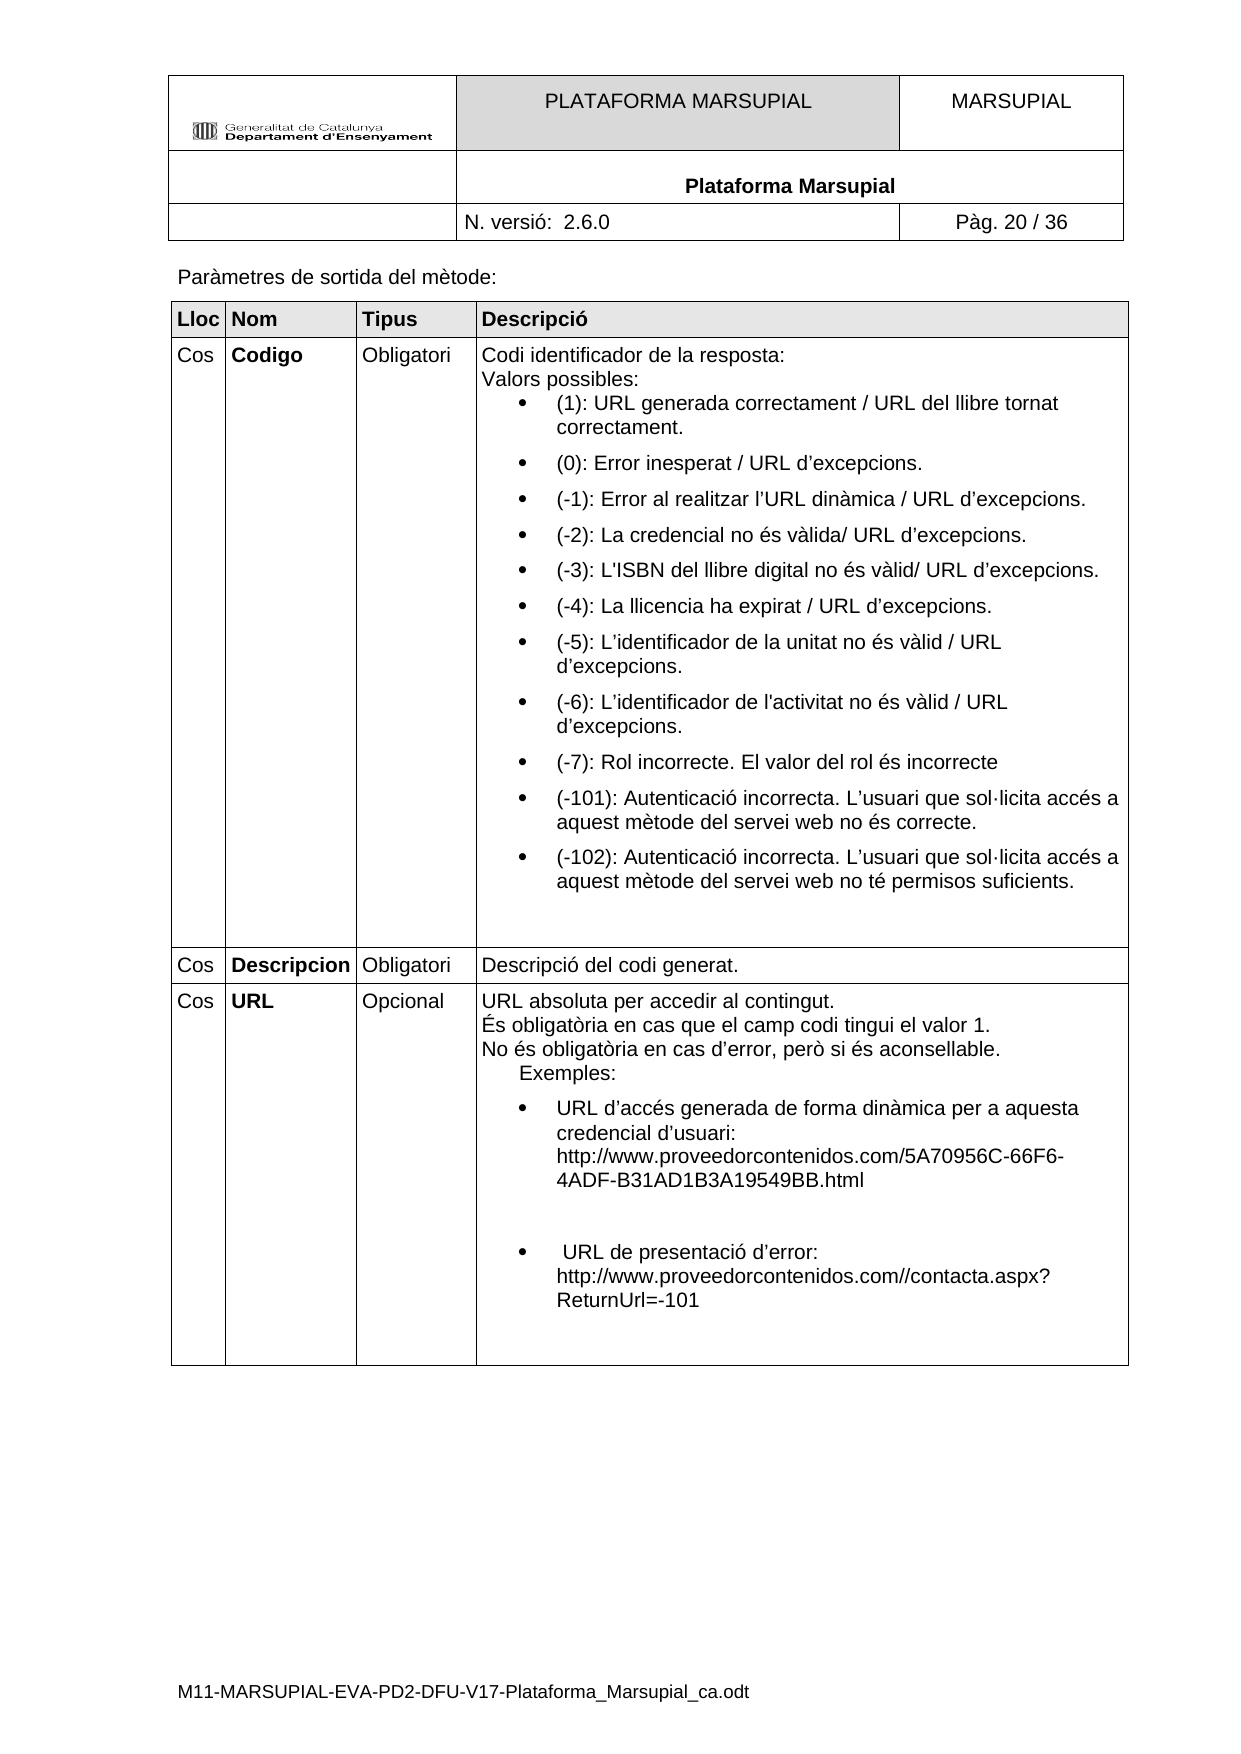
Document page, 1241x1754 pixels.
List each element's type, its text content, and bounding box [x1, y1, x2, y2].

table_cell URL absoluta per accedir al contingut. És obligatòria en cas que el camp codi tingui el valor 1. No és obligatòria en cas d’error, però si és aconsellable. Exemples: URL d’accés generada de forma dinàmica per a aquesta credencial d’usuari: http://www.proveedorcontenidos.com/5A70956C-66F6-4ADF-B31AD1B3A19549BB.html URL de presentació d’error: http://www.proveedorcontenidos.com//contacta.aspx?ReturnUrl=-101 [477, 984, 1128, 1365]
table_cell URL [226, 984, 356, 1365]
table_header Tipus [357, 302, 476, 337]
table_cell Codigo [226, 338, 356, 946]
table_cell Cos [172, 948, 225, 982]
table_cell Opcional [357, 984, 476, 1365]
table_header Nom [226, 302, 356, 337]
table_cell Cos [172, 984, 225, 1365]
table_cell Descripció del codi generat. [477, 948, 1128, 982]
table_header Lloc [172, 302, 225, 337]
text Paràmetres de sortida del mètode: [177, 265, 1122, 289]
table_cell Cos [172, 338, 225, 946]
table_cell Obligatori [357, 948, 476, 982]
table_header Descripció [477, 302, 1128, 337]
table_cell Codi identificador de la resposta: Valors possibles: (1): URL generada correctament / URL del llibre tornat correctament. (0): Error inesperat / URL d’excepcions. (-1): Error al realitzar l’URL dinàmica / URL d’excepcions. (-2): La credencial no és vàlida/ URL d’excepcions. (-3): L'ISBN del llibre digital no és vàlid/ URL d’excepcions. (-4): La llicencia ha expirat / URL d’excepcions. (-5): L’identificador de la unitat no és vàlid / URL d’excepcions. (-6): L’identificador de l'activitat no és vàlid / URL d’excepcions. (-7): Rol incorrecte. El valor del rol és incorrecte (-101): Autenticació incorrecta. L’usuari que sol·licita accés a aquest mètode del servei web no és correcte. (-102): Autenticació incorrecta. L’usuari que sol·licita accés a aquest mètode del servei web no té permisos suficients. [477, 338, 1128, 946]
table_cell Descripcion [226, 948, 356, 982]
table_cell Obligatori [357, 338, 476, 946]
